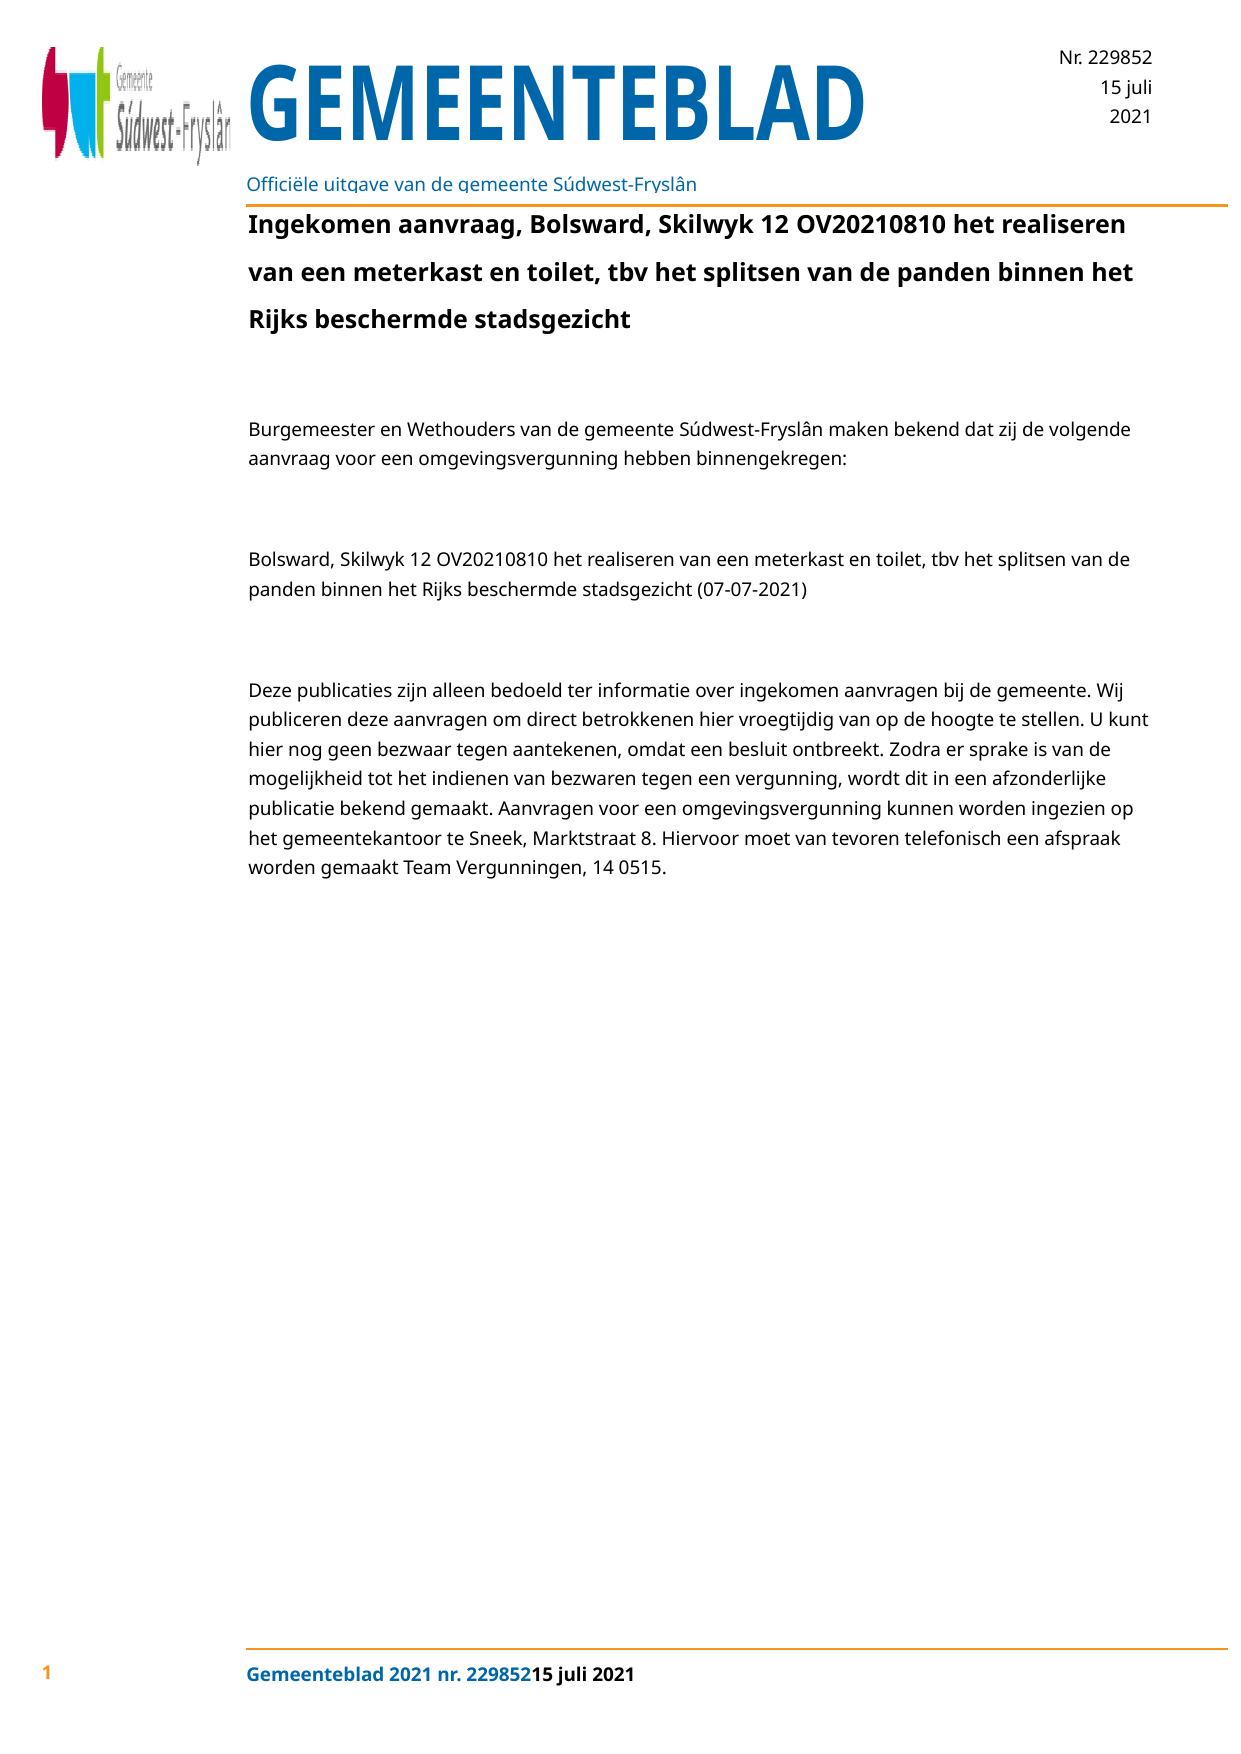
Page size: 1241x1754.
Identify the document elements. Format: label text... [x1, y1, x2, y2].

text Deze publicaties zijn alleen bedoeld ter informatie over ingekomen aanvragen bij de gemeente. Wij publiceren deze aanvragen om direct betrokkenen hier vroegtijdig van op de hoogte te stellen. U kunt hier nog geen bezwaar tegen aantekenen, omdat een besluit ontbreekt. Zodra er sprake is van de mogelijkheid tot het indienen van bezwaren tegen een vergunning, wordt dit in een afzonderlijke publicatie bekend gemaakt. Aanvragen voor een omgevingsvergunning kunnen worden ingezien op het gemeentekantoor te Sneek, Marktstraat 8. Hiervoor moet van tevoren telefonisch een afspraak worden gemaakt Team Vergunningen, 14 0515. [248, 677, 1152, 880]
text Burgemeester en Wethouders van de gemeente Súdwest-Fryslân maken bekend dat zij de volgende aanvraag voor een omgevingsvergunning hebben binnengekregen: [248, 416, 1152, 471]
text Bolsward, Skilwyk 12 OV20210810 het realiseren van een meterkast en toilet, tbv het splitsen van de panden binnen het Rijks beschermde stadsgezicht (07-07-2021) [248, 546, 1152, 602]
text Ingekomen aanvraag, Bolsward, Skilwyk 12 OV20210810 het realiseren van een meterkast en toilet, tbv het splitsen van de panden binnen het Rijks beschermde stadsgezicht [248, 207, 1152, 336]
picture [41, 47, 231, 172]
